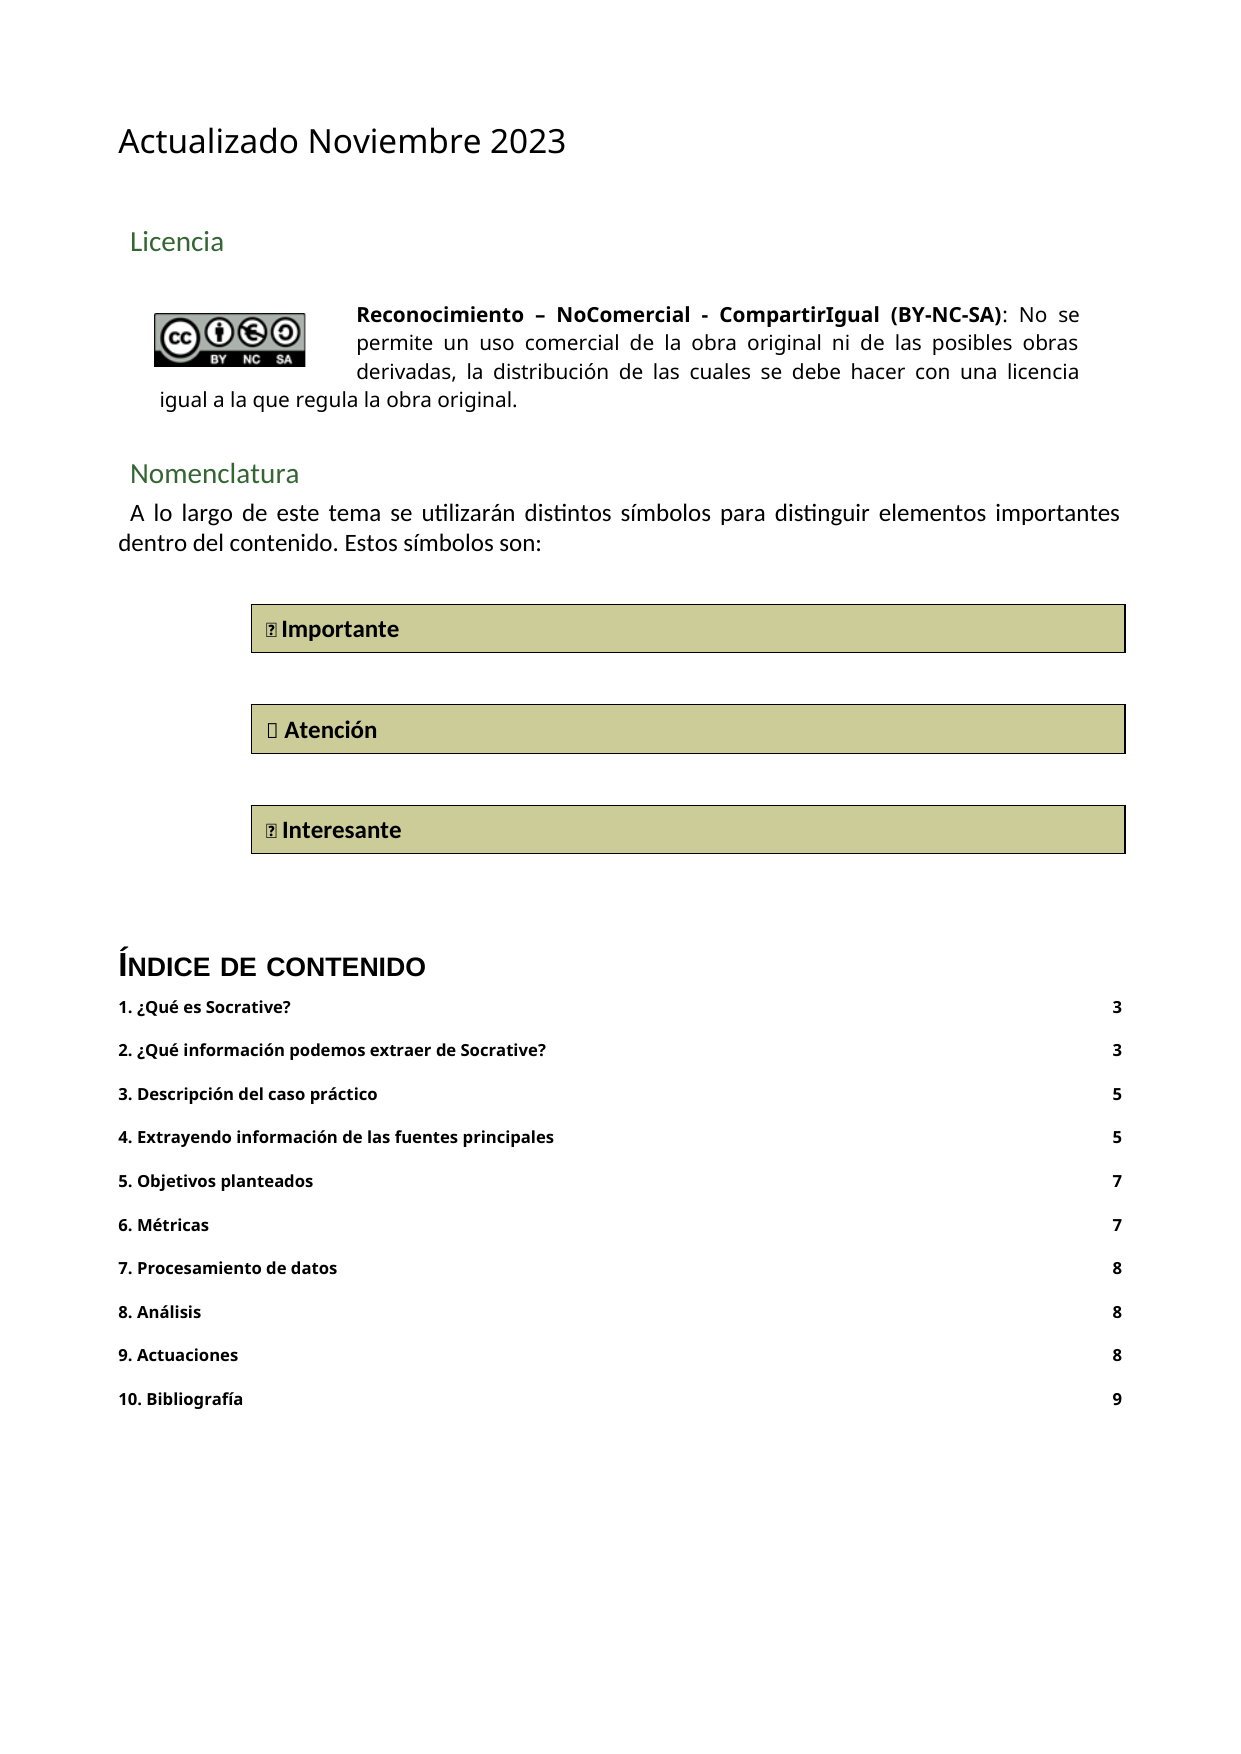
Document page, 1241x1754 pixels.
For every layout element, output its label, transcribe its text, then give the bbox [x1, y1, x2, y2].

text Actualizado Noviembre 2023 [118, 118, 1122, 163]
text 💬 Interesante [252, 806, 1124, 853]
text 8. Análisis 8 [118, 1300, 1122, 1323]
text 10. Bibliografía 9 [118, 1387, 1122, 1410]
text 2. ¿Qué información podemos extraer de Socrative? 3 [118, 1039, 1122, 1062]
text 5. Objetivos planteados 7 [118, 1170, 1122, 1192]
text 3. Descripción del caso práctico 5 [118, 1083, 1122, 1105]
text Índice de contenido [118, 944, 1122, 983]
text 9. Actuaciones 8 [118, 1344, 1122, 1367]
text 4. Extrayendo información de las fuentes principales 5 [118, 1126, 1122, 1149]
text ❕ Atención [252, 705, 1124, 753]
picture [154, 313, 306, 367]
text Licencia [118, 223, 1122, 258]
text 📖 Importante [252, 605, 1124, 652]
text 1. ¿Qué es Socrative? 3 [118, 996, 1122, 1018]
text 6. Métricas 7 [118, 1213, 1122, 1236]
text 7. Procesamiento de datos 8 [118, 1257, 1122, 1279]
text Nomenclatura [118, 455, 1122, 491]
text Reconocimiento – NoComercial - CompartirIgual (BY-NC-SA): No se permite un uso comercial de la obra original ni de las posibles obras derivadas, la distribución de las cuales se debe hacer con una licencia igual a la que regula la obra original. [159, 300, 1080, 414]
text A lo largo de este tema se utilizarán distintos símbolos para distinguir elementos importantes dentro del contenido. Estos símbolos son: [118, 497, 1122, 558]
